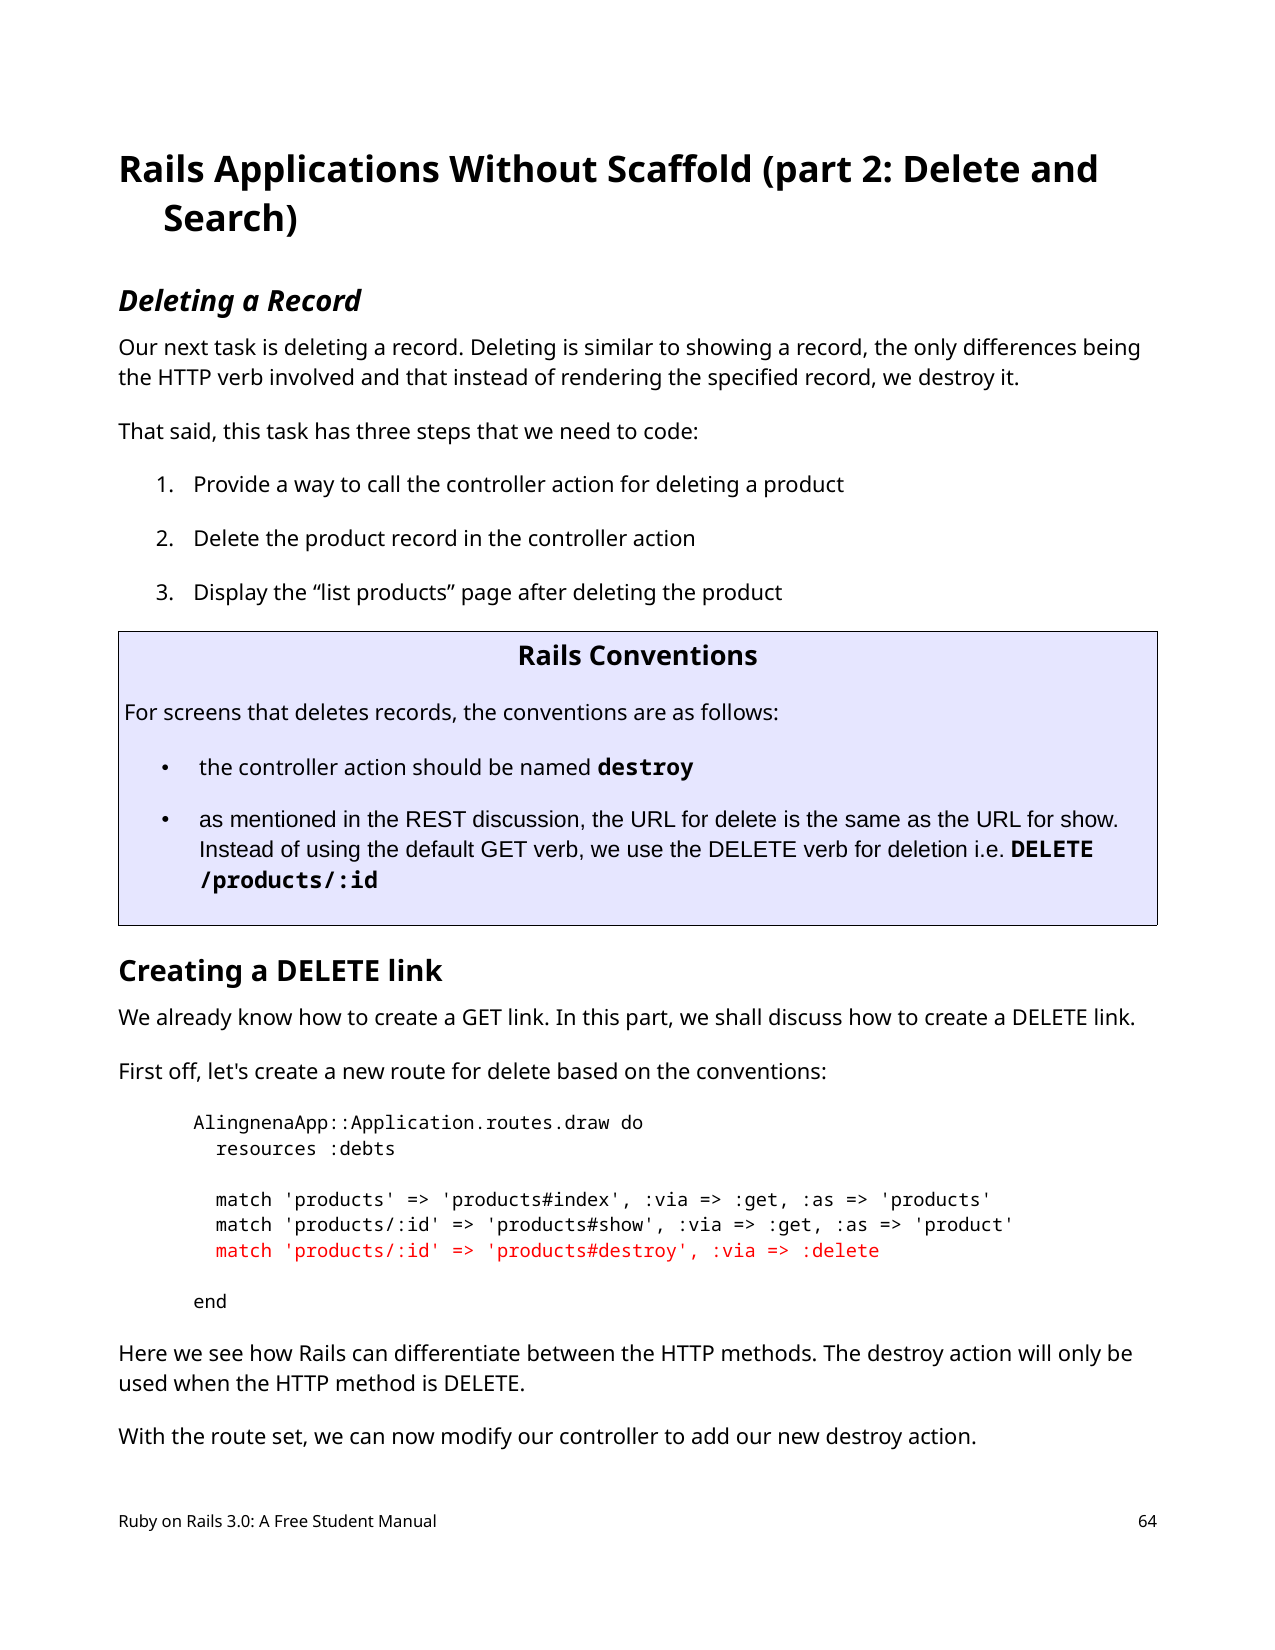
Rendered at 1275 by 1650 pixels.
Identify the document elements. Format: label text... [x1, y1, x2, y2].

text First off, let's create a new route for delete based on the conventions: [118, 1056, 1157, 1086]
list Display the “list products” page after deleting the product [156, 577, 1157, 607]
table_header Rails Conventions For screens that deletes records, the conventions are as follows: the controller action should be named destroy as mentioned in the REST discussion, the URL for delete is the same as the URL for show. Instead of using the default GET verb, we use the DELETE verb for deletion i.e. DELETE /products/:id [119, 632, 1157, 925]
text With the route set, we can now modify our controller to add our new destroy action. [118, 1421, 1157, 1451]
text We already know how to create a GET link. In this part, we shall discuss how to create a DELETE link. [118, 1002, 1157, 1032]
list Provide a way to call the controller action for deleting a product [156, 469, 1157, 499]
text AlingnenaApp::Application.routes.draw do resources :debts match 'products' => 'products#index', :via => :get, :as => 'products' match 'products/:id' => 'products#show', :via => :get, :as => 'product' match 'products/:id' => 'products#destroy', :via => :delete end [193, 1110, 1157, 1314]
text That said, this task has three steps that we need to code: [118, 416, 1157, 446]
list Delete the product record in the controller action [156, 523, 1157, 553]
subtitle Creating a DELETE link [118, 950, 1157, 990]
subtitle Deleting a Record [118, 280, 1157, 320]
text Here we see how Rails can differentiate between the HTTP methods. The destroy action will only be used when the HTTP method is DELETE. [118, 1338, 1157, 1397]
subtitle Rails Applications Without Scaffold (part 2: Delete and Search) [118, 143, 1157, 242]
text Our next task is deleting a record. Deleting is similar to showing a record, the only differences being the HTTP verb involved and that instead of rendering the specified record, we destroy it. [118, 332, 1157, 392]
